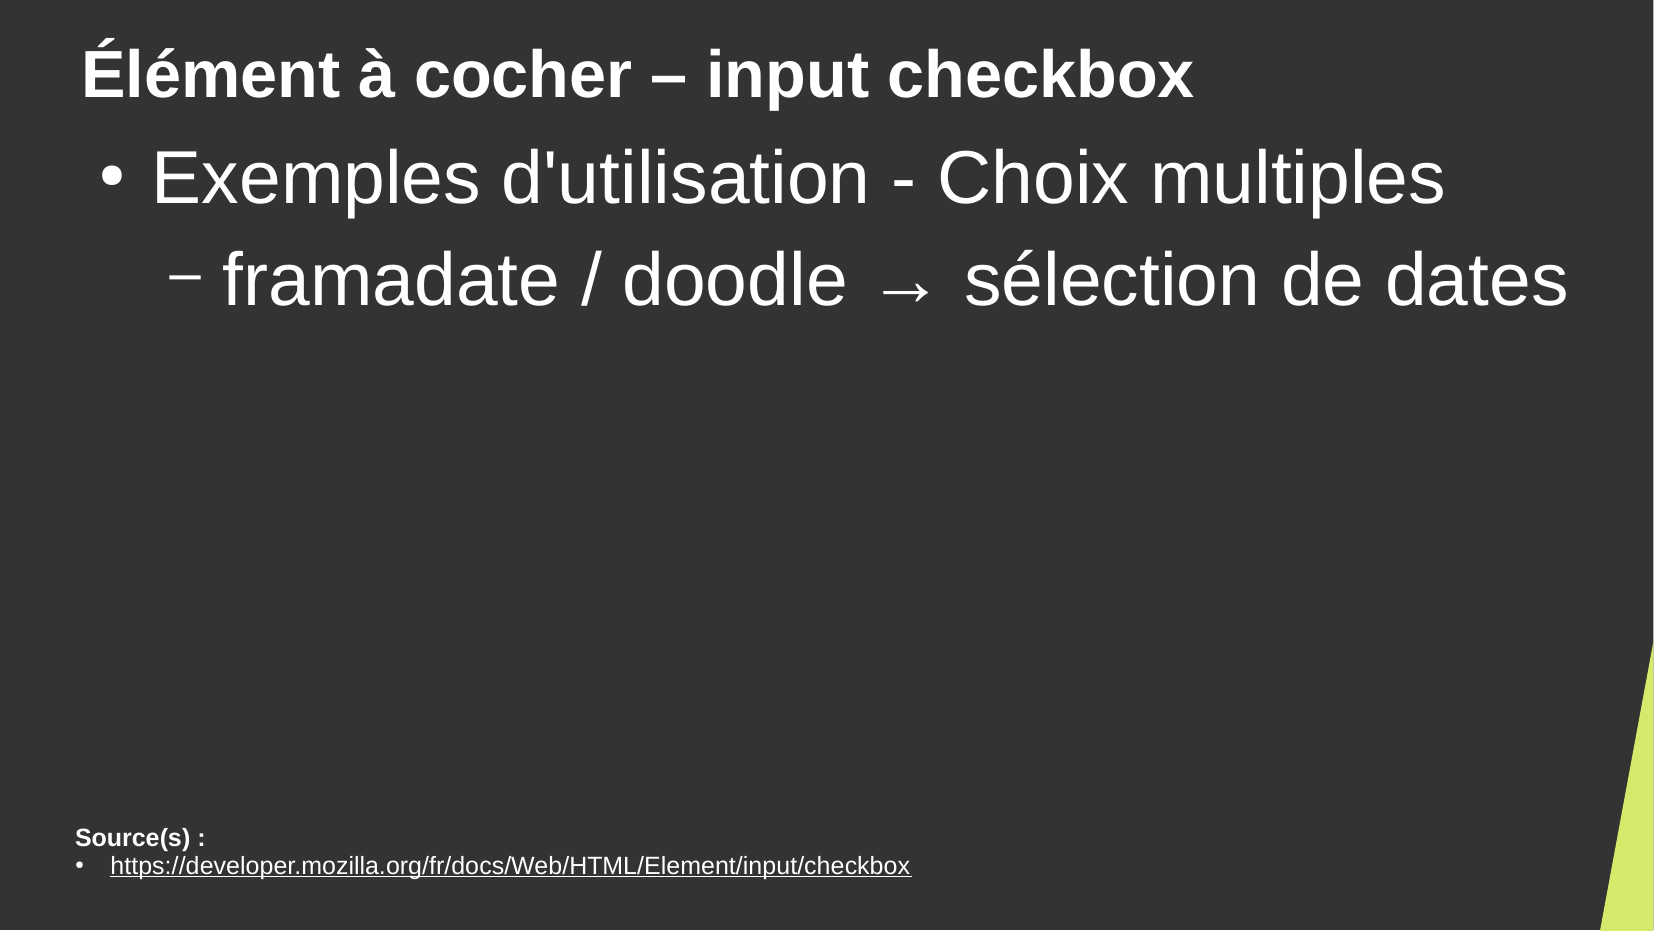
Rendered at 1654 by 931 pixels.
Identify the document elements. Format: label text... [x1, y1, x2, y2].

text_box [1599, 638, 1654, 931]
list Exemples d'utilisation - Choix multiples framadate / doodle → sélection de dates [80, 135, 1642, 798]
title Élément à cocher – input checkbox [81, 37, 1570, 115]
text_box Source(s) : https://developer.mozilla.org/fr/docs/Web/HTML/Element/input/checkbox [60, 816, 1546, 916]
